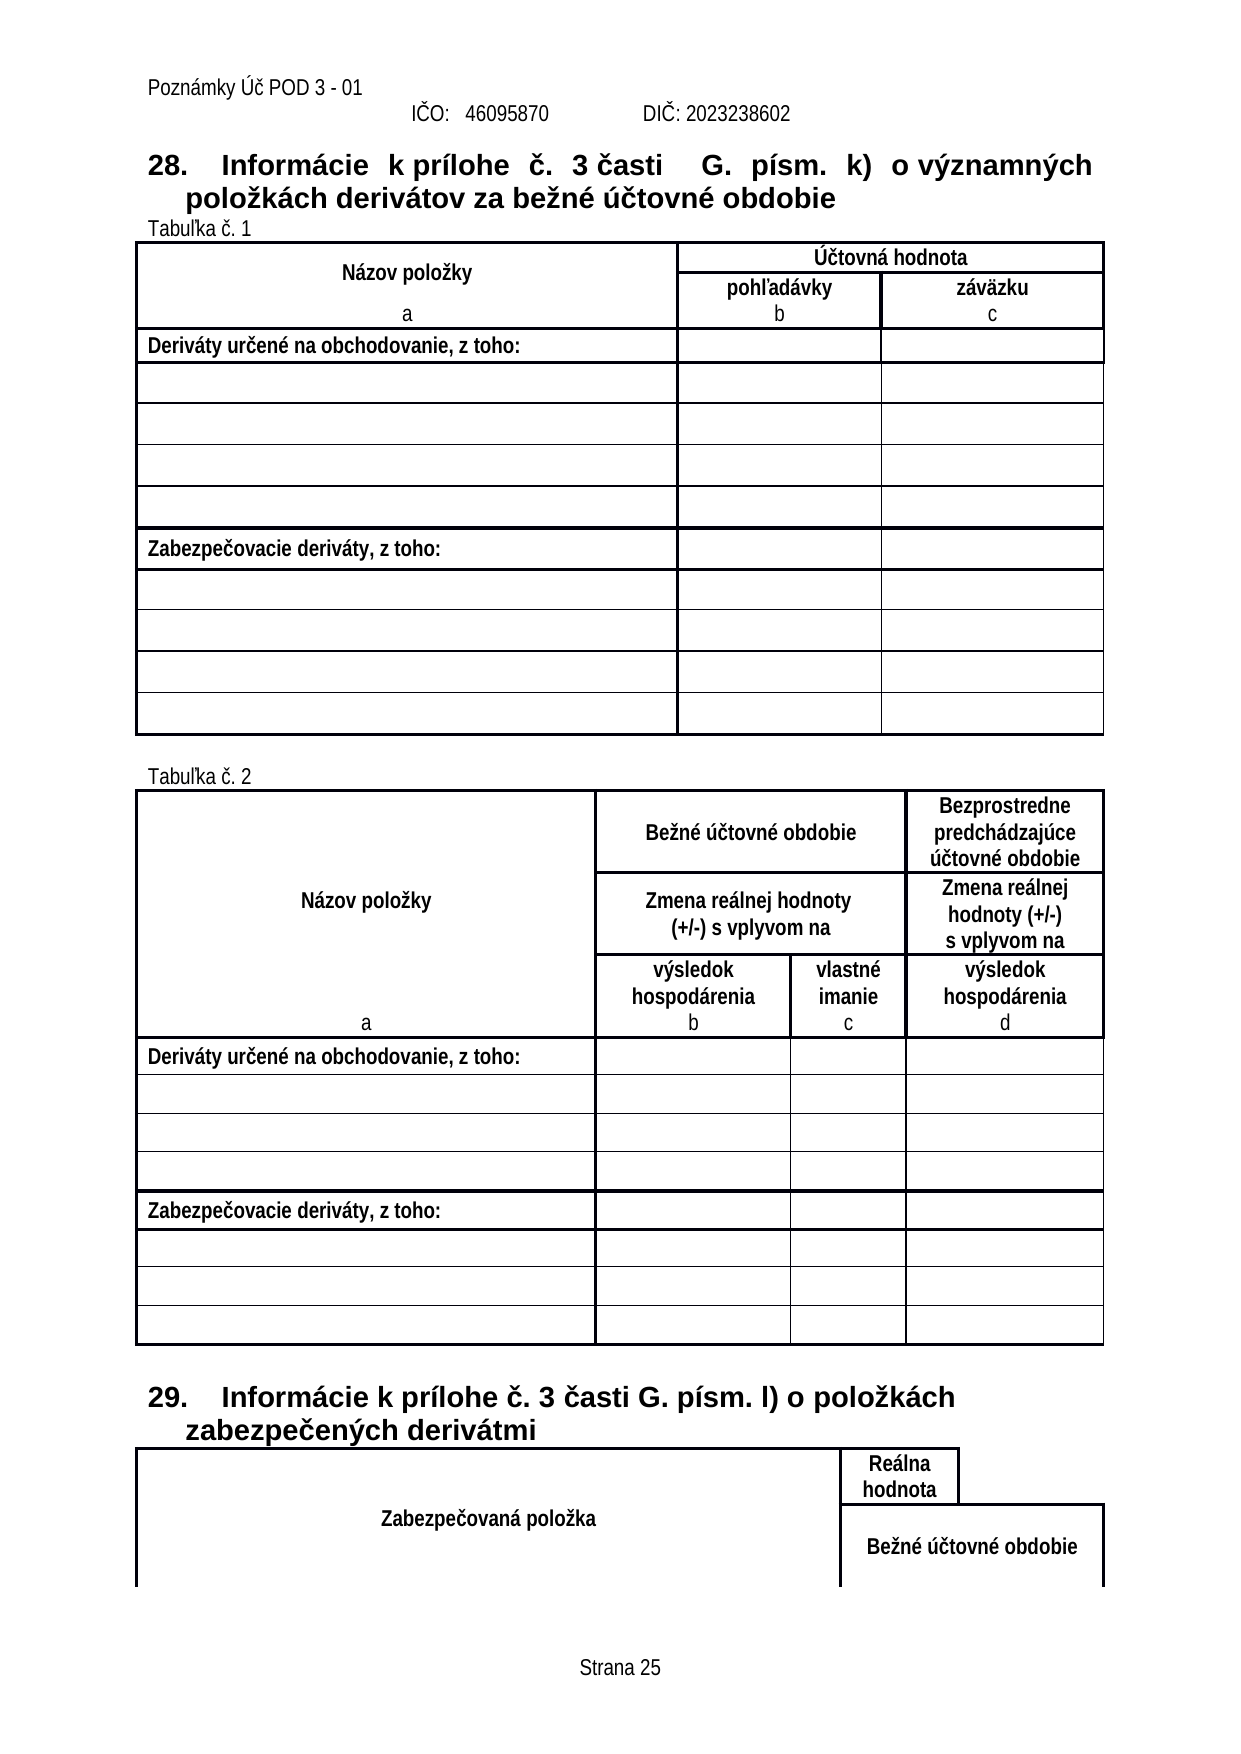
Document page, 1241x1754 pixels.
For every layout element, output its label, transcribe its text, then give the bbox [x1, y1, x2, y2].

table_cell Deriváty určené na obchodovanie, z toho: [138, 330, 676, 361]
table_cell [597, 1193, 790, 1228]
table_cell [597, 1267, 790, 1304]
table_cell [882, 693, 1103, 733]
table_cell a [138, 300, 676, 327]
table_cell Deriváty určené na obchodovanie, z toho: [138, 1039, 594, 1074]
table_cell [882, 330, 1103, 361]
title Informácie k prílohe č. 3 časti G. písm. l) o položkách zabezpečených derivátmi [148, 1380, 1092, 1447]
table_cell [597, 1152, 790, 1189]
table_cell [138, 1306, 594, 1343]
table_cell [597, 1075, 790, 1112]
table_cell [679, 530, 881, 568]
table_cell [138, 445, 676, 485]
table_cell pohľadávky [679, 274, 879, 300]
table_cell [907, 1039, 1103, 1074]
table_cell [138, 1075, 594, 1112]
table_cell [138, 1231, 594, 1266]
table_cell [882, 364, 1103, 402]
table_cell [791, 1231, 905, 1266]
table_cell [679, 571, 881, 609]
table_cell [907, 1114, 1103, 1151]
table_cell [907, 1152, 1103, 1189]
table_cell [138, 571, 676, 609]
table_cell [138, 1152, 594, 1189]
table_header Bezprostredne predchádzajúce účtovné obdobie [908, 792, 1102, 871]
table_cell [138, 1114, 594, 1151]
table_header Názov položky [138, 792, 594, 1009]
table_cell [907, 1231, 1103, 1266]
table_cell výsledok hospodárenia [908, 956, 1102, 1009]
table_cell [791, 1152, 905, 1189]
table_cell Zabezpečovacie deriváty, z toho: [138, 1193, 594, 1228]
table_cell záväzku [883, 274, 1102, 300]
table_header Názov položky [138, 244, 676, 300]
table_cell Bežné účtovné obdobie [842, 1506, 1102, 1587]
title Informácie k prílohe č. 3 časti G. písm. k) o významných položkách derivátov za bežné účtovné obdobie [148, 148, 1092, 215]
table_cell [597, 1114, 790, 1151]
table_header Bežné účtovné obdobie [597, 792, 904, 871]
table_cell [138, 652, 676, 692]
table_cell [907, 1306, 1103, 1343]
table_cell [791, 1114, 905, 1151]
table_cell [882, 445, 1103, 485]
table_cell výsledok hospodárenia [597, 956, 789, 1009]
table_cell d [908, 1009, 1102, 1036]
table_cell [882, 571, 1103, 609]
table_cell [679, 610, 881, 650]
table_cell [138, 610, 676, 650]
table_cell [907, 1267, 1103, 1304]
table_cell [679, 487, 881, 526]
table_header Reálna hodnota [842, 1450, 957, 1503]
table_cell [597, 1306, 790, 1343]
table_cell [791, 1075, 905, 1112]
table_cell [882, 487, 1103, 526]
table_cell b [679, 300, 879, 327]
table_cell [882, 530, 1103, 568]
table_cell [882, 652, 1103, 692]
table_header Účtovná hodnota [679, 244, 1102, 271]
table_cell [907, 1075, 1103, 1112]
table_cell [679, 330, 880, 361]
table_cell b [597, 1009, 789, 1036]
table_cell [791, 1039, 905, 1074]
table_cell [597, 1039, 790, 1074]
table_cell [882, 610, 1103, 650]
table_cell [679, 364, 881, 402]
table_cell [138, 1267, 594, 1304]
table_header Zabezpečovaná položka [138, 1450, 839, 1587]
table_cell [679, 652, 881, 692]
table_cell c [792, 1009, 904, 1036]
text Tabuľka č. 2 [148, 763, 1092, 789]
table_cell [679, 445, 881, 485]
table_cell [791, 1306, 905, 1343]
table_cell vlastné imanie [792, 956, 904, 1009]
table_cell [679, 404, 881, 444]
table_cell [138, 693, 676, 733]
table_cell [907, 1193, 1103, 1228]
table_cell [138, 487, 676, 526]
table_cell [791, 1267, 905, 1304]
text Tabuľka č. 1 [148, 215, 1092, 241]
table_cell Zmena reálnej hodnoty (+/-) s vplyvom na [597, 874, 904, 953]
table_cell c [883, 300, 1102, 327]
table_cell a [138, 1009, 594, 1036]
table_cell Zmena reálnej hodnoty (+/-) s vplyvom na [908, 874, 1102, 953]
table_cell Zabezpečovacie deriváty, z toho: [138, 530, 676, 568]
table_cell [138, 364, 676, 402]
table_cell [138, 404, 676, 444]
table_cell [791, 1193, 905, 1228]
table_cell [882, 404, 1103, 444]
table_cell [597, 1231, 790, 1266]
table_cell [679, 693, 881, 733]
